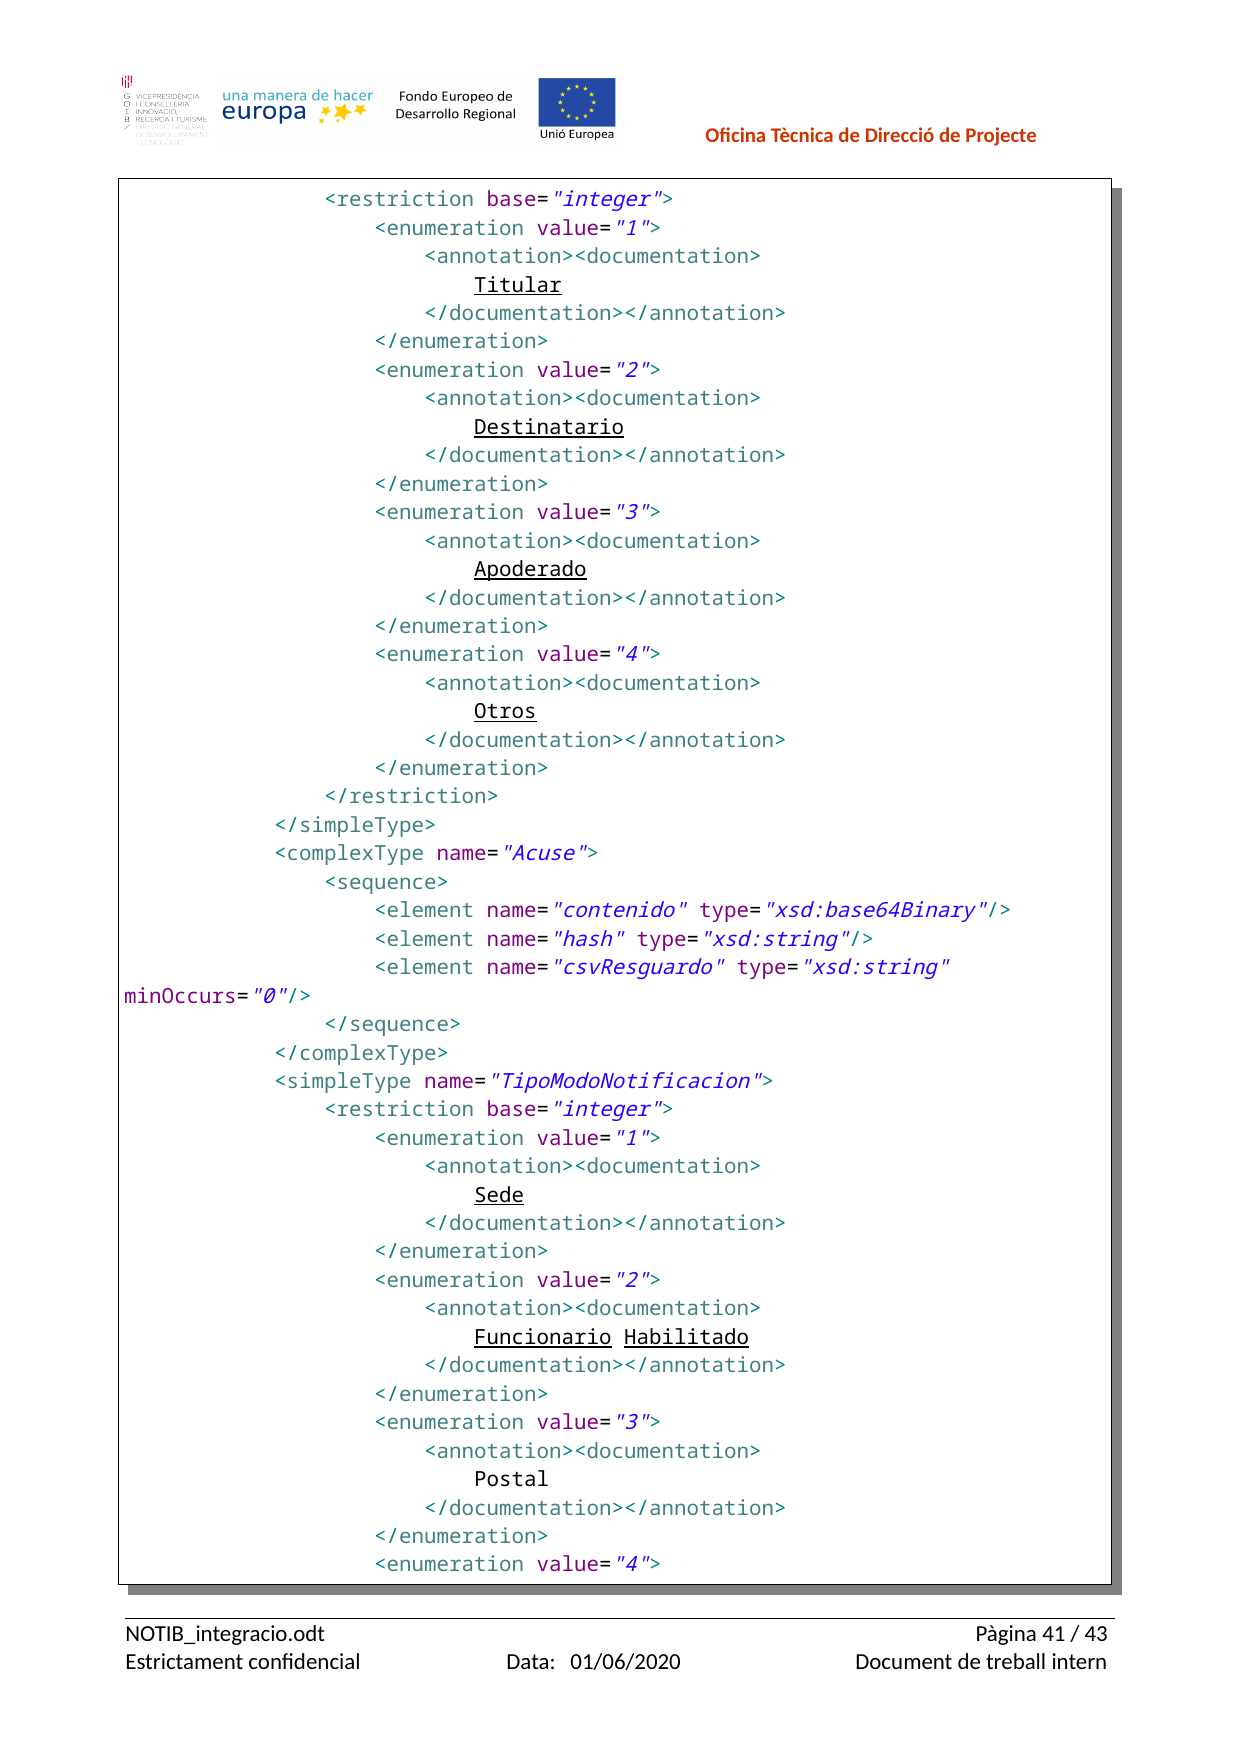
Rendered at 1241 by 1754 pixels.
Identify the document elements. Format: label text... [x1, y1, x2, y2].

picture [118, 73, 213, 147]
table_header <restriction base="integer"> <enumeration value="1"> <annotation><documentation> Titular </documentation></annotation> </enumeration> <enumeration value="2"> <annotation><documentation> Destinatario </documentation></annotation> </enumeration> <enumeration value="3"> <annotation><documentation> Apoderado </documentation></annotation> </enumeration> <enumeration value="4"> <annotation><documentation> Otros </documentation></annotation> </enumeration> </restriction> </simpleType> <complexType name="Acuse"> <sequence> <element name="contenido" type="xsd:base64Binary"/> <element name="hash" type="xsd:string"/> <element name="csvResguardo" type="xsd:string" minOccurs="0"/> </sequence> </complexType> <simpleType name="TipoModoNotificacion"> <restriction base="integer"> <enumeration value="1"> <annotation><documentation> Sede </documentation></annotation> </enumeration> <enumeration value="2"> <annotation><documentation> Funcionario Habilitado </documentation></annotation> </enumeration> <enumeration value="3"> <annotation><documentation> Postal </documentation></annotation> </enumeration> <enumeration value="4"> [119, 179, 1111, 1584]
picture [219, 73, 621, 147]
